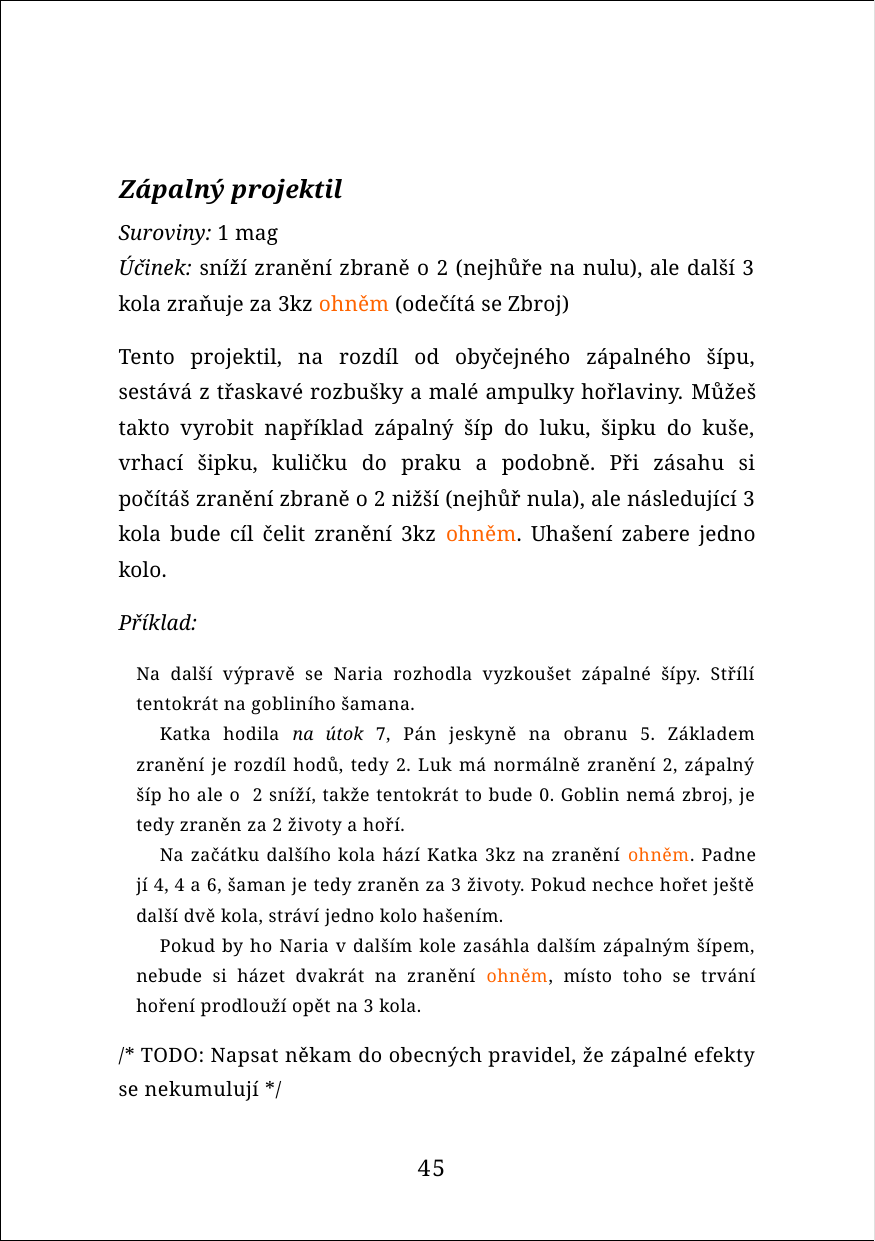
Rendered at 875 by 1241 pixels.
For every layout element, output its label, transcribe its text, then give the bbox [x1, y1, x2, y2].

subtitle Zápalný projektil [118, 172, 756, 206]
text /* TODO: Napsat někam do obecných pravidel, že zápalné efekty se nekumulují */ [118, 1042, 756, 1102]
text Suroviny: 1 mag Účinek: sníží zranění zbraně o 2 (nejhůře na nulu), ale další 3 kola zraňuje za 3kz ohněm (odečítá se Zbroj) [118, 218, 756, 317]
text Tento projektil, na rozdíl od obyčejného zápalného šípu, sestává z třaskavé rozbušky a malé ampulky hořlaviny. Můžeš takto vyrobit například zápalný šíp do luku, šipku do kuše, vrhací šipku, kuličku do praku a podobně. Při zásahu si počítáš zranění zbraně o 2 nižší (nejhůř nula), ale následující 3 kola bude cíl čelit zranění 3kz ohněm. Uhašení zabere jedno kolo. [118, 342, 756, 583]
text Příklad: [118, 608, 756, 637]
text Na další výpravě se Naria rozhodla vyzkoušet zápalné šípy. Střílí tentokrát na gobliního šamana. Katka hodila na útok 7, Pán jeskyně na obranu 5. Základem zranění je rozdíl hodů, tedy 2. Luk má normálně zranění 2, zápalný šíp ho ale o 2 sníží, takže tentokrát to bude 0. Goblin nemá zbroj, je tedy zraněn za 2 životy a hoří. Na začátku dalšího kola hází Katka 3kz na zranění ohněm. Padne jí 4, 4 a 6, šaman je tedy zraněn za 3 životy. Pokud nechce hořet ještě další dvě kola, stráví jedno kolo hašením. Pokud by ho Naria v dalším kole zasáhla dalším zápalným šípem, nebude si házet dvakrát na zranění ohněm, místo toho se trvání hoření prodlouží opět na 3 kola. [136, 661, 756, 1018]
